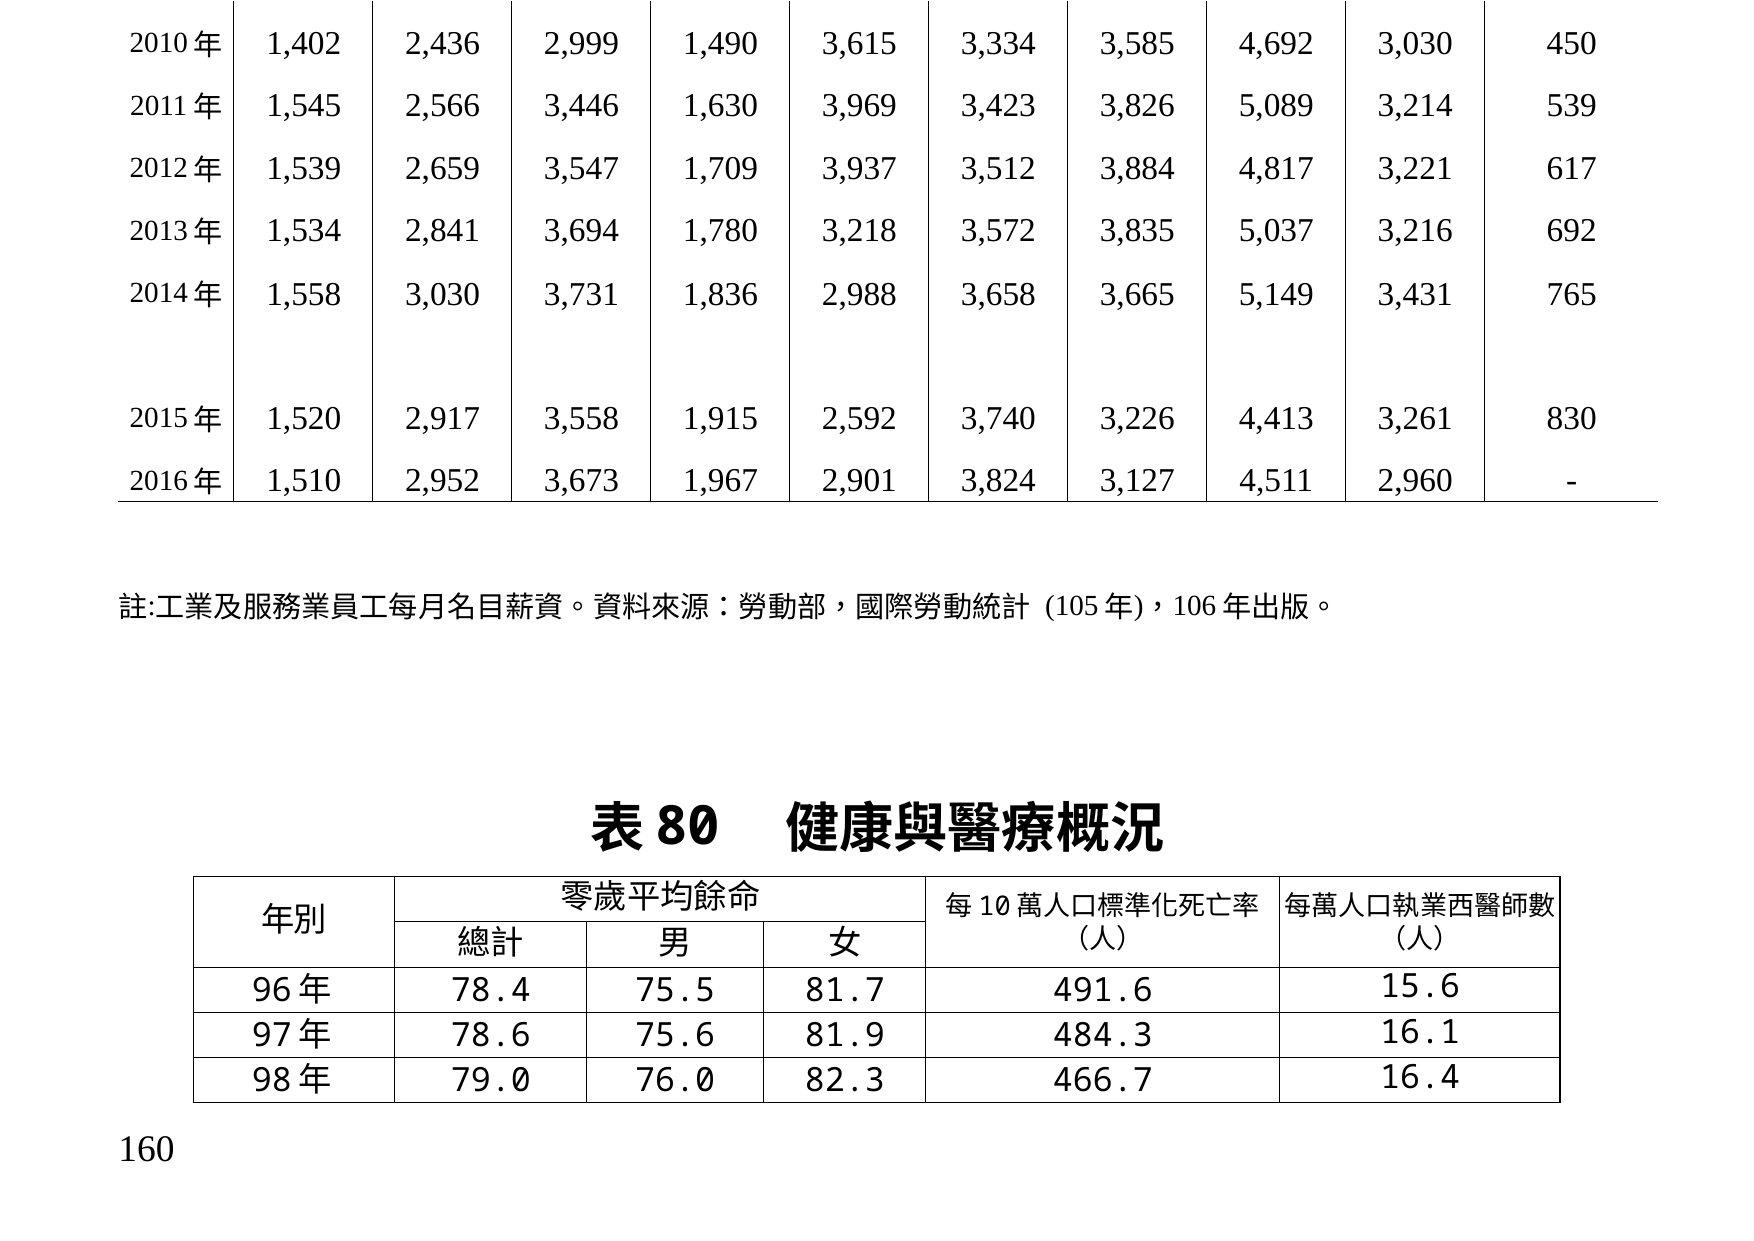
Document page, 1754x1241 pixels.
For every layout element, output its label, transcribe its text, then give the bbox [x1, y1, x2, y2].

table_cell 16.4 [1280, 1058, 1559, 1102]
table_cell 1,534 [234, 188, 372, 251]
table_cell 3,731 [512, 251, 650, 314]
table_cell 692 [1485, 188, 1658, 251]
table_cell 3,547 [512, 126, 650, 188]
table_cell 5,037 [1207, 188, 1345, 251]
table_header 每萬人口執業西醫師數（人） [1280, 877, 1559, 967]
table_header 每10萬人口標準化死亡率（人） [926, 877, 1279, 967]
table_cell 4,817 [1207, 126, 1345, 188]
table_cell 3,214 [1346, 63, 1484, 126]
table_cell 2015年 [118, 315, 233, 438]
table_cell 2,988 [790, 251, 928, 314]
table_cell 1,510 [234, 438, 372, 501]
table_cell 75.6 [587, 1013, 763, 1057]
table_cell 3,127 [1068, 438, 1206, 501]
table_cell 3,558 [512, 315, 650, 438]
table_cell 2013年 [118, 188, 233, 251]
table_cell 1,630 [651, 63, 789, 126]
table_cell 2,436 [373, 1, 511, 63]
table_cell - [1485, 438, 1658, 501]
table_cell 2,841 [373, 188, 511, 251]
table_cell 3,884 [1068, 126, 1206, 188]
table_cell 3,431 [1346, 251, 1484, 314]
table_cell 81.9 [764, 1013, 925, 1057]
table_cell 3,615 [790, 1, 928, 63]
table_cell 765 [1485, 251, 1658, 314]
table_header 零歲平均餘命 [395, 877, 925, 921]
table_cell 總計 [395, 922, 586, 967]
table_cell 3,446 [512, 63, 650, 126]
table_cell 5,149 [1207, 251, 1345, 314]
table_cell 3,261 [1346, 315, 1484, 438]
table_cell 3,221 [1346, 126, 1484, 188]
table_cell 3,423 [929, 63, 1067, 126]
table_cell 2,960 [1346, 438, 1484, 501]
table_cell 3,665 [1068, 251, 1206, 314]
table_cell 539 [1485, 63, 1658, 126]
table_cell 3,824 [929, 438, 1067, 501]
table_cell 79.0 [395, 1058, 586, 1102]
table_cell 1,539 [234, 126, 372, 188]
table_cell 4,511 [1207, 438, 1345, 501]
table_cell 1,558 [234, 251, 372, 314]
table_cell 3,030 [1346, 1, 1484, 63]
table_cell 75.5 [587, 968, 763, 1012]
table_cell 2,952 [373, 438, 511, 501]
table_cell 3,937 [790, 126, 928, 188]
table_cell 2,592 [790, 315, 928, 438]
table_cell 76.0 [587, 1058, 763, 1102]
table_cell 1,520 [234, 315, 372, 438]
table_cell 1,915 [651, 315, 789, 438]
table_cell 2,566 [373, 63, 511, 126]
table_cell 2,901 [790, 438, 928, 501]
table_cell 1,836 [651, 251, 789, 314]
table_cell 2014年 [118, 251, 233, 314]
table_cell 3,835 [1068, 188, 1206, 251]
table_cell 男 [587, 922, 763, 967]
table_cell 98年 [194, 1058, 394, 1102]
table_cell 2016年 [118, 438, 233, 501]
table_cell 2011年 [118, 63, 233, 126]
table_cell 4,692 [1207, 1, 1345, 63]
table_cell 450 [1485, 1, 1658, 63]
table_cell 82.3 [764, 1058, 925, 1102]
table_cell 3,216 [1346, 188, 1484, 251]
table_cell 16.1 [1280, 1013, 1559, 1057]
table_cell 78.6 [395, 1013, 586, 1057]
table_cell 81.7 [764, 968, 925, 1012]
table_cell 1,780 [651, 188, 789, 251]
table_cell 3,694 [512, 188, 650, 251]
table_cell 3,572 [929, 188, 1067, 251]
table_header 年別 [194, 877, 394, 967]
table_cell 3,673 [512, 438, 650, 501]
table_cell 1,490 [651, 1, 789, 63]
table_cell 3,969 [790, 63, 928, 126]
table_cell 3,334 [929, 1, 1067, 63]
table_cell 15.6 [1280, 968, 1559, 1012]
table_cell 2010年 [118, 1, 233, 63]
table_cell 3,218 [790, 188, 928, 251]
table_cell 78.4 [395, 968, 586, 1012]
table_cell 2012年 [118, 126, 233, 188]
table_cell 466.7 [926, 1058, 1279, 1102]
table_cell 830 [1485, 315, 1658, 438]
table_cell 4,413 [1207, 315, 1345, 438]
table_cell 96年 [194, 968, 394, 1012]
table_cell 3,585 [1068, 1, 1206, 63]
table_cell 491.6 [926, 968, 1279, 1012]
table_cell 3,740 [929, 315, 1067, 438]
text 註:工業及服務業員工每月名目薪資。資料來源：勞動部，國際勞動統計 (105年)，106年出版。 [118, 563, 1636, 626]
table_cell 3,030 [373, 251, 511, 314]
table_cell 2,917 [373, 315, 511, 438]
table_cell 3,512 [929, 126, 1067, 188]
table_cell 2,999 [512, 1, 650, 63]
table_cell 女 [764, 922, 925, 967]
table_cell 5,089 [1207, 63, 1345, 126]
table_cell 2,659 [373, 126, 511, 188]
table_cell 484.3 [926, 1013, 1279, 1057]
table_cell 1,545 [234, 63, 372, 126]
table_cell 97年 [194, 1013, 394, 1057]
table_cell 1,709 [651, 126, 789, 188]
subtitle 表80 健康與醫療概況 [118, 751, 1636, 876]
table_cell 617 [1485, 126, 1658, 188]
table_cell 3,658 [929, 251, 1067, 314]
table_cell 1,402 [234, 1, 372, 63]
table_cell 3,826 [1068, 63, 1206, 126]
table_cell 1,967 [651, 438, 789, 501]
table_cell 3,226 [1068, 315, 1206, 438]
